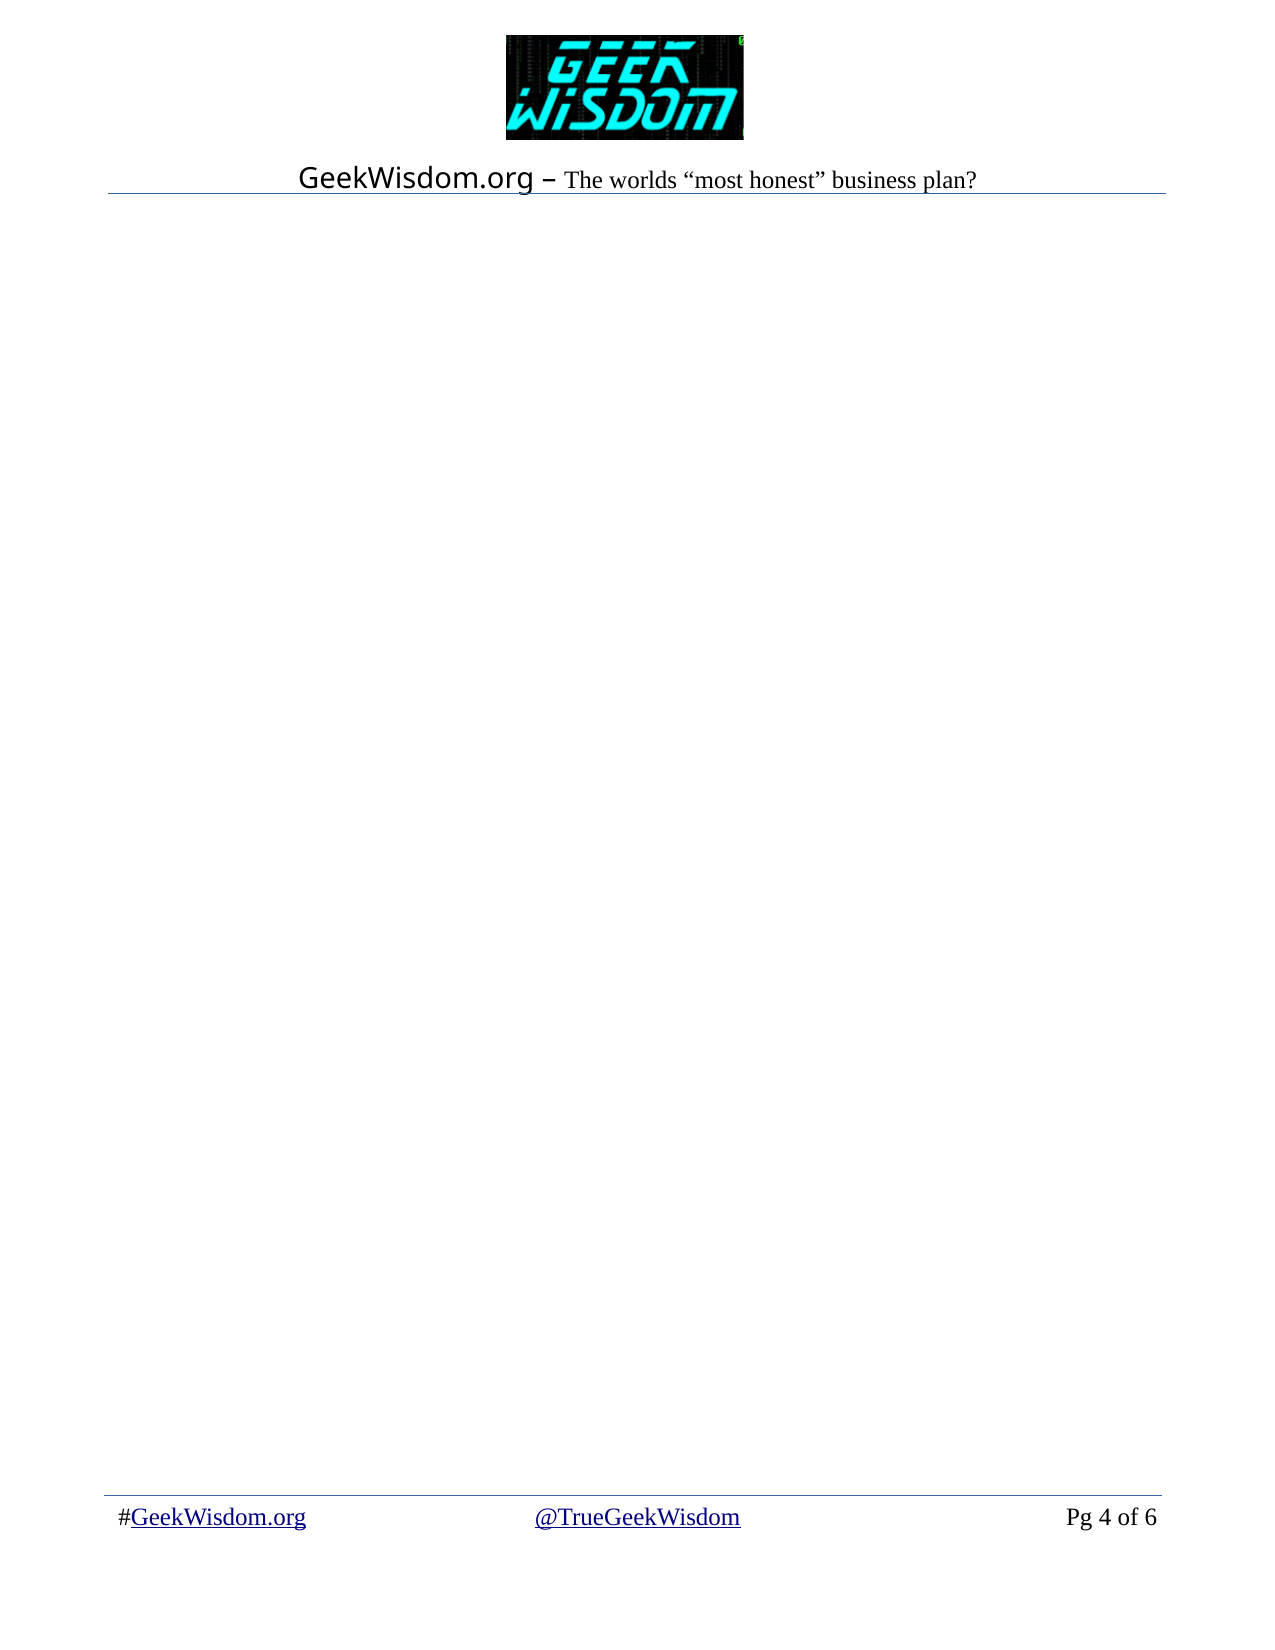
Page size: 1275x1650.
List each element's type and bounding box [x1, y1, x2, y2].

picture [506, 35, 744, 140]
